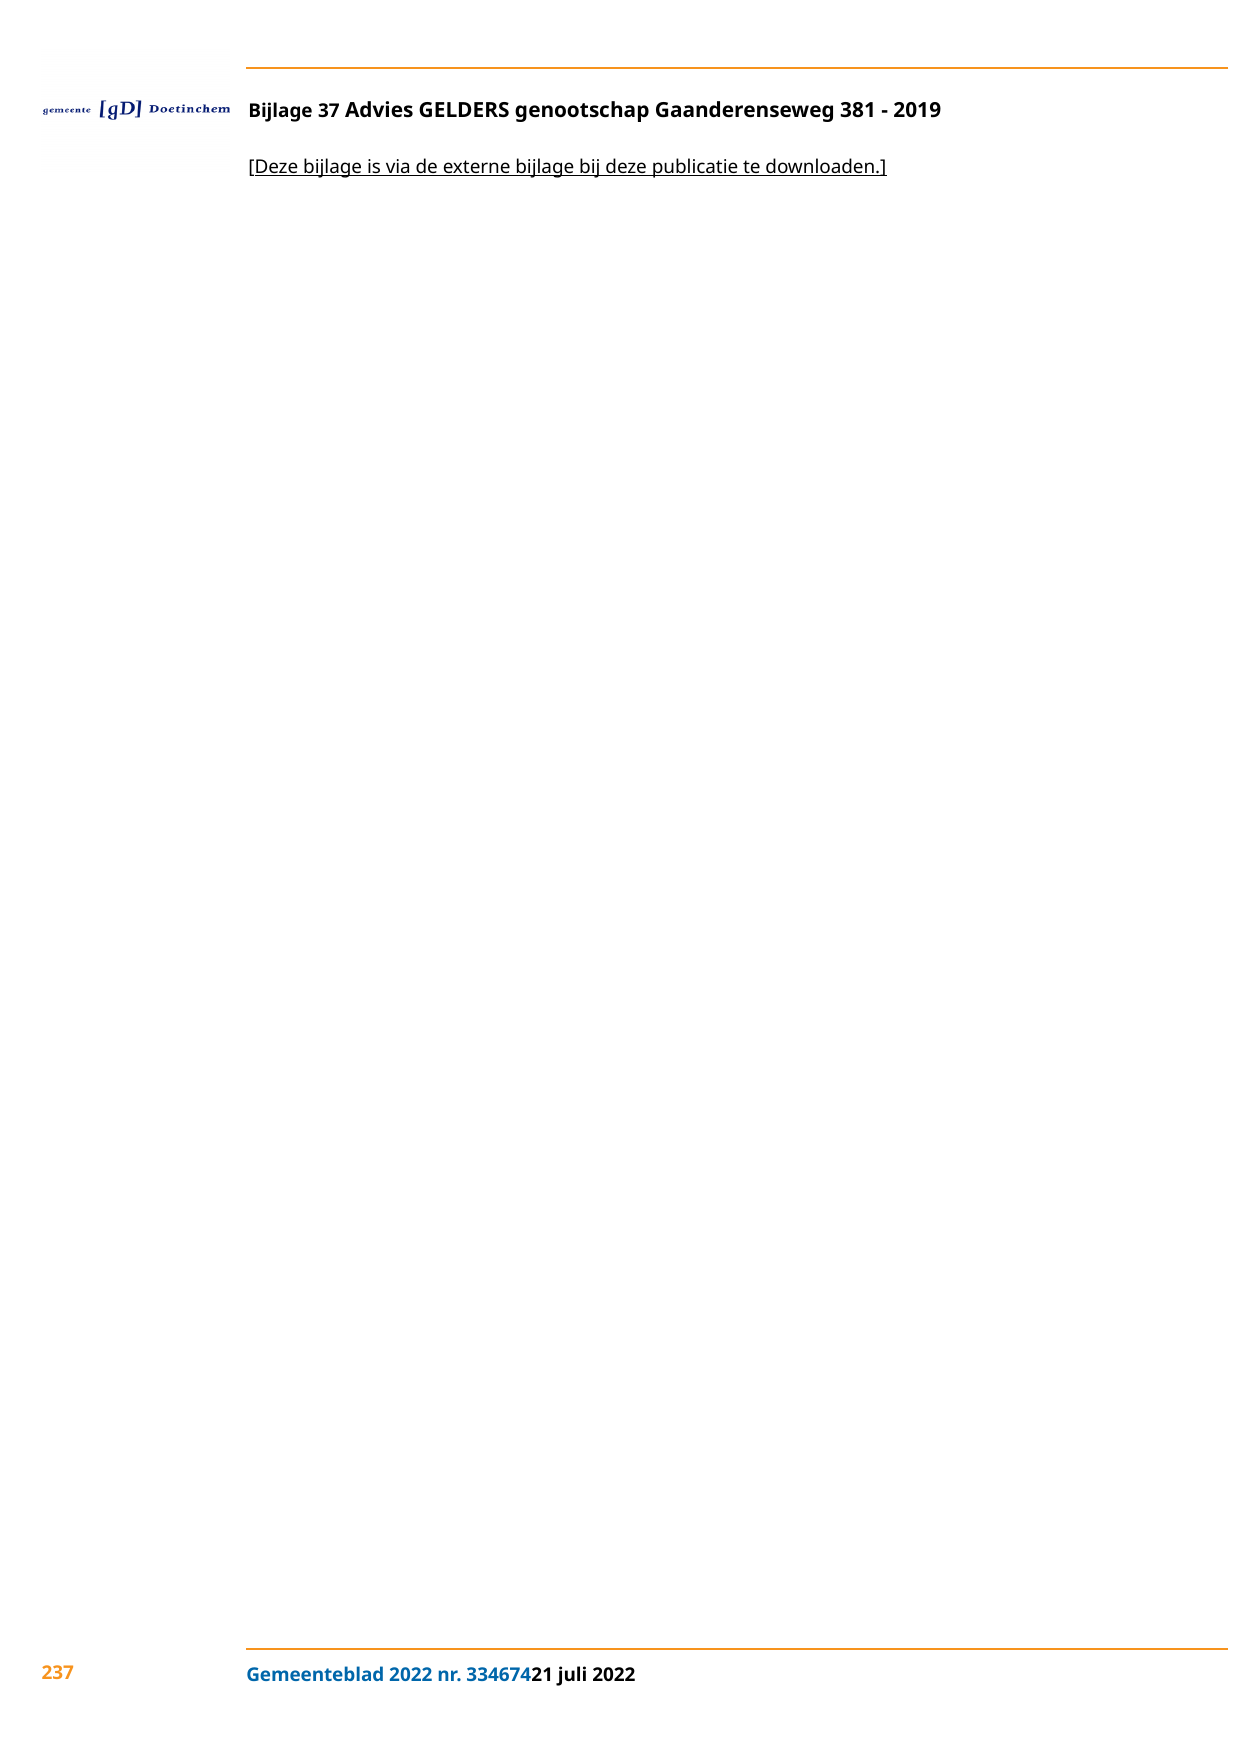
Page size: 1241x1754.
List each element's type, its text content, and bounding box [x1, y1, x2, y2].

text Bijlage 37 Advies GELDERS genootschap Gaanderenseweg 381 - 2019 [248, 95, 1152, 123]
picture [41, 47, 231, 172]
text [Deze bijlage is via de externe bijlage bij deze publicatie te downloaden.] [248, 153, 1152, 179]
